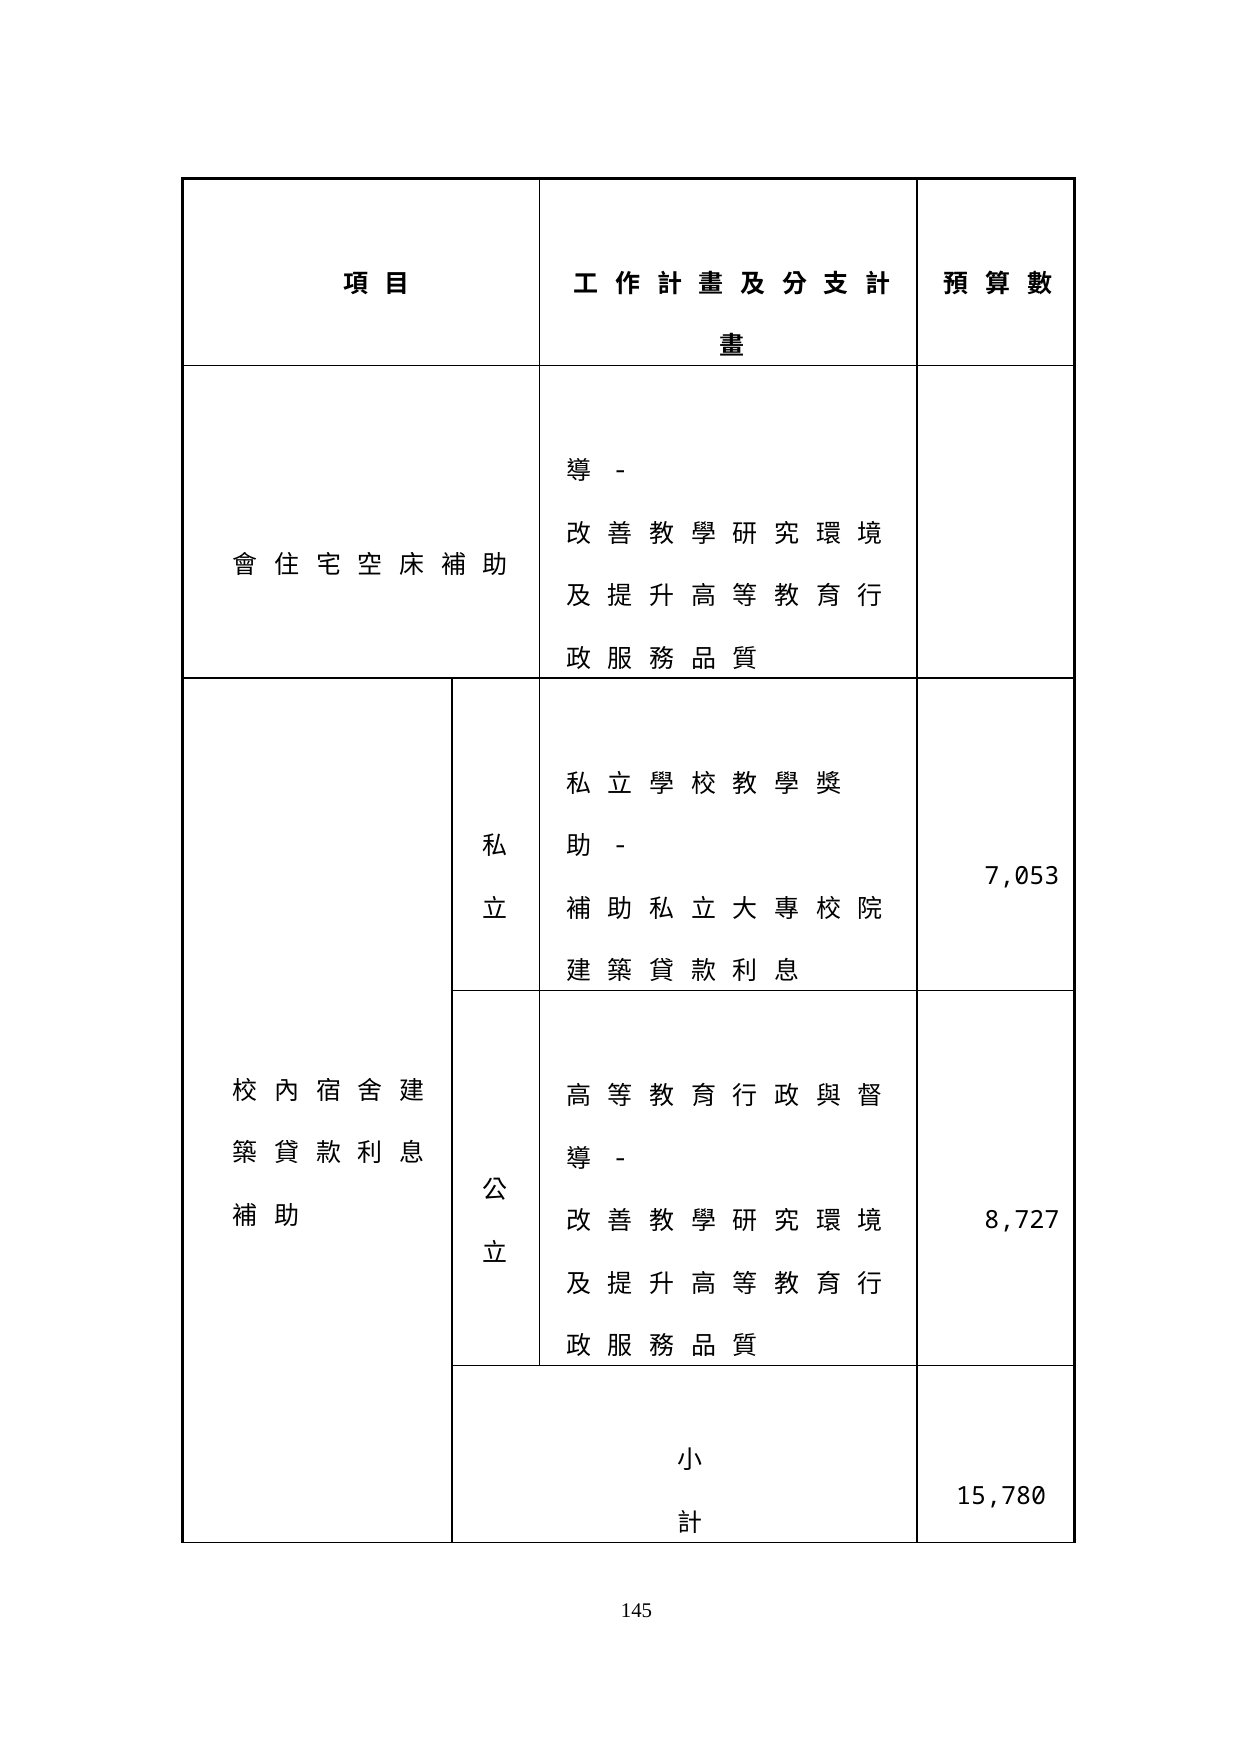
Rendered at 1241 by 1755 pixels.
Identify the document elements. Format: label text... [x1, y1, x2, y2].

table_header 項目 [184, 180, 539, 365]
table_header 工作計畫及分支計畫 [540, 180, 916, 365]
table_cell 導- 改善教學研究環境及提升高等教育行政服務品質 [540, 366, 916, 677]
table_cell 公立 [453, 991, 539, 1365]
table_cell [918, 366, 1073, 677]
table_cell 15,780 [918, 1366, 1073, 1541]
table_cell 高等教育行政與督導- 改善教學研究環境及提升高等教育行政服務品質 [540, 991, 916, 1365]
table_cell 小 計 [453, 1366, 916, 1541]
table_cell 校內宿舍建築貸款利息補助 [184, 679, 451, 1541]
table_header 預算數 [918, 180, 1073, 365]
table_cell 7,053 [918, 679, 1073, 990]
table_cell 私立 [453, 679, 539, 990]
table_cell 8,727 [918, 991, 1073, 1365]
table_cell 私立學校教學獎助- 補助私立大專校院建築貸款利息 [540, 679, 916, 990]
table_cell 會住宅空床補助 [184, 366, 539, 677]
